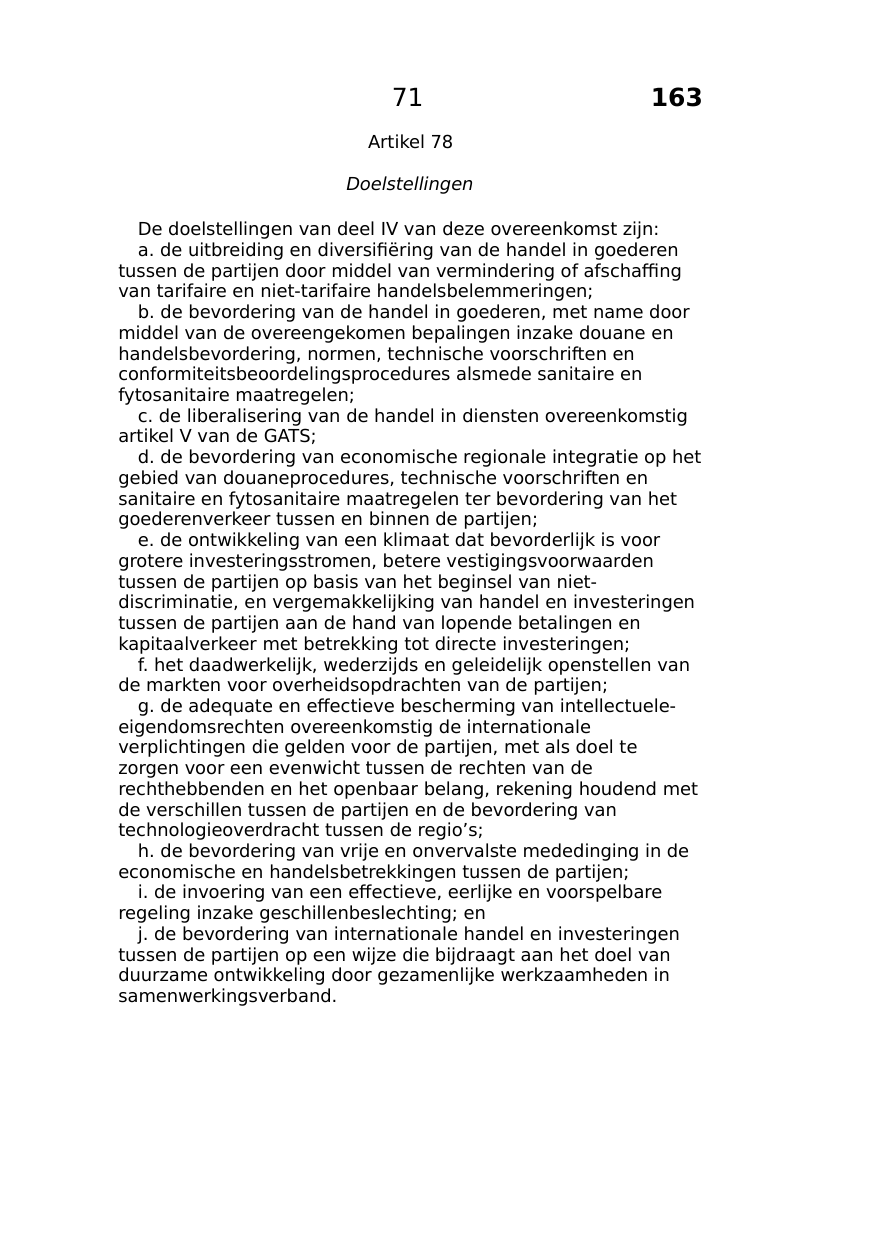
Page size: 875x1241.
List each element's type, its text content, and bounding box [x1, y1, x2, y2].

text j. de bevordering van internationale handel en investeringen tussen de partijen op een wijze die bijdraagt aan het doel van duurzame ontwikkeling door gezamenlijke werkzaamheden in samenwerkingsverband. [118, 924, 703, 1007]
text d. de bevordering van economische regionale integratie op het gebied van douaneprocedures, technische voorschriften en sanitaire en fytosanitaire maatregelen ter bevordering van het goederenverkeer tussen en binnen de partijen; [118, 447, 703, 530]
text e. de ontwikkeling van een klimaat dat bevorderlijk is voor grotere investeringsstromen, betere vestigingsvoorwaarden tussen de partijen op basis van het beginsel van niet-discriminatie, en vergemakkelijking van handel en investeringen tussen de partijen aan de hand van lopende betalingen en kapitaalverkeer met betrekking tot directe investeringen; [118, 530, 703, 654]
text De doelstellingen van deel IV van deze overeenkomst zijn: [118, 219, 703, 240]
text c. de liberalisering van de handel in diensten overeenkomstig artikel V van de GATS; [118, 406, 703, 447]
text a. de uitbreiding en diversifiëring van de handel in goederen tussen de partijen door middel van vermindering of afschaffing van tarifaire en niet-tarifaire handelsbelemmeringen; [118, 240, 703, 302]
text b. de bevordering van de handel in goederen, met name door middel van de overeengekomen bepalingen inzake douane en handelsbevordering, normen, technische voorschriften en conformiteitsbeoordelingsprocedures alsmede sanitaire en fytosanitaire maatregelen; [118, 302, 703, 406]
text i. de invoering van een effectieve, eerlijke en voorspelbare regeling inzake geschillenbeslechting; en [118, 882, 703, 924]
subtitle Artikel 78 Doelstellingen [118, 132, 703, 194]
text g. de adequate en effectieve bescherming van intellectuele-eigendomsrechten overeenkomstig de internationale verplichtingen die gelden voor de partijen, met als doel te zorgen voor een evenwicht tussen de rechten van de rechthebbenden en het openbaar belang, rekening houdend met de verschillen tussen de partijen en de bevordering van technologieoverdracht tussen de regio’s; [118, 696, 703, 841]
text h. de bevordering van vrije en onvervalste mededinging in de economische en handelsbetrekkingen tussen de partijen; [118, 841, 703, 882]
text f. het daadwerkelijk, wederzijds en geleidelijk openstellen van de markten voor overheidsopdrachten van de partijen; [118, 654, 703, 696]
